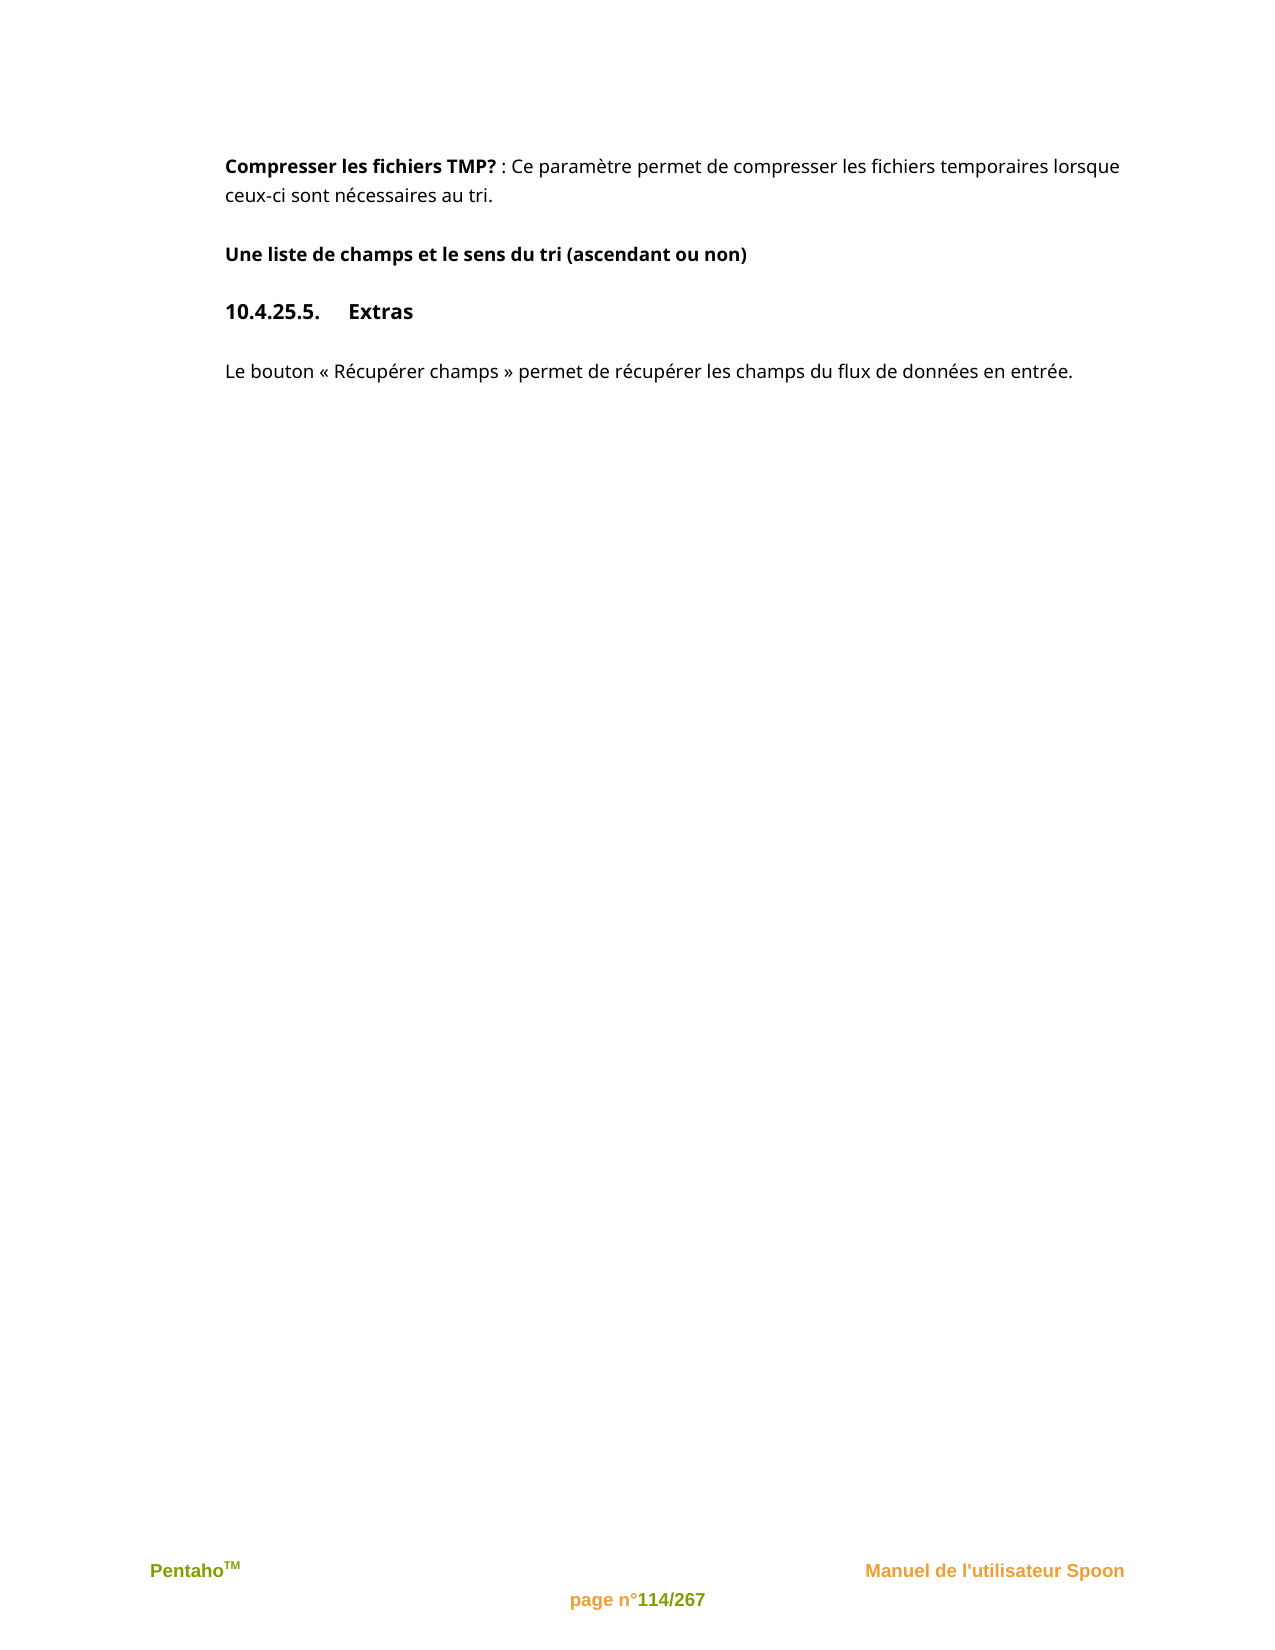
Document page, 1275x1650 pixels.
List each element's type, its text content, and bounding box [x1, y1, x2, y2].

text Une liste de champs et le sens du tri (ascendant ou non) [225, 238, 1125, 267]
text Compresser les fichiers TMP? : Ce paramètre permet de compresser les fichiers temporaires lorsque ceux-ci sont nécessaires au tri. [225, 150, 1125, 208]
subtitle Extras [225, 296, 1125, 326]
text Le bouton « Récupérer champs » permet de récupérer les champs du flux de données en entrée. [225, 355, 1125, 384]
